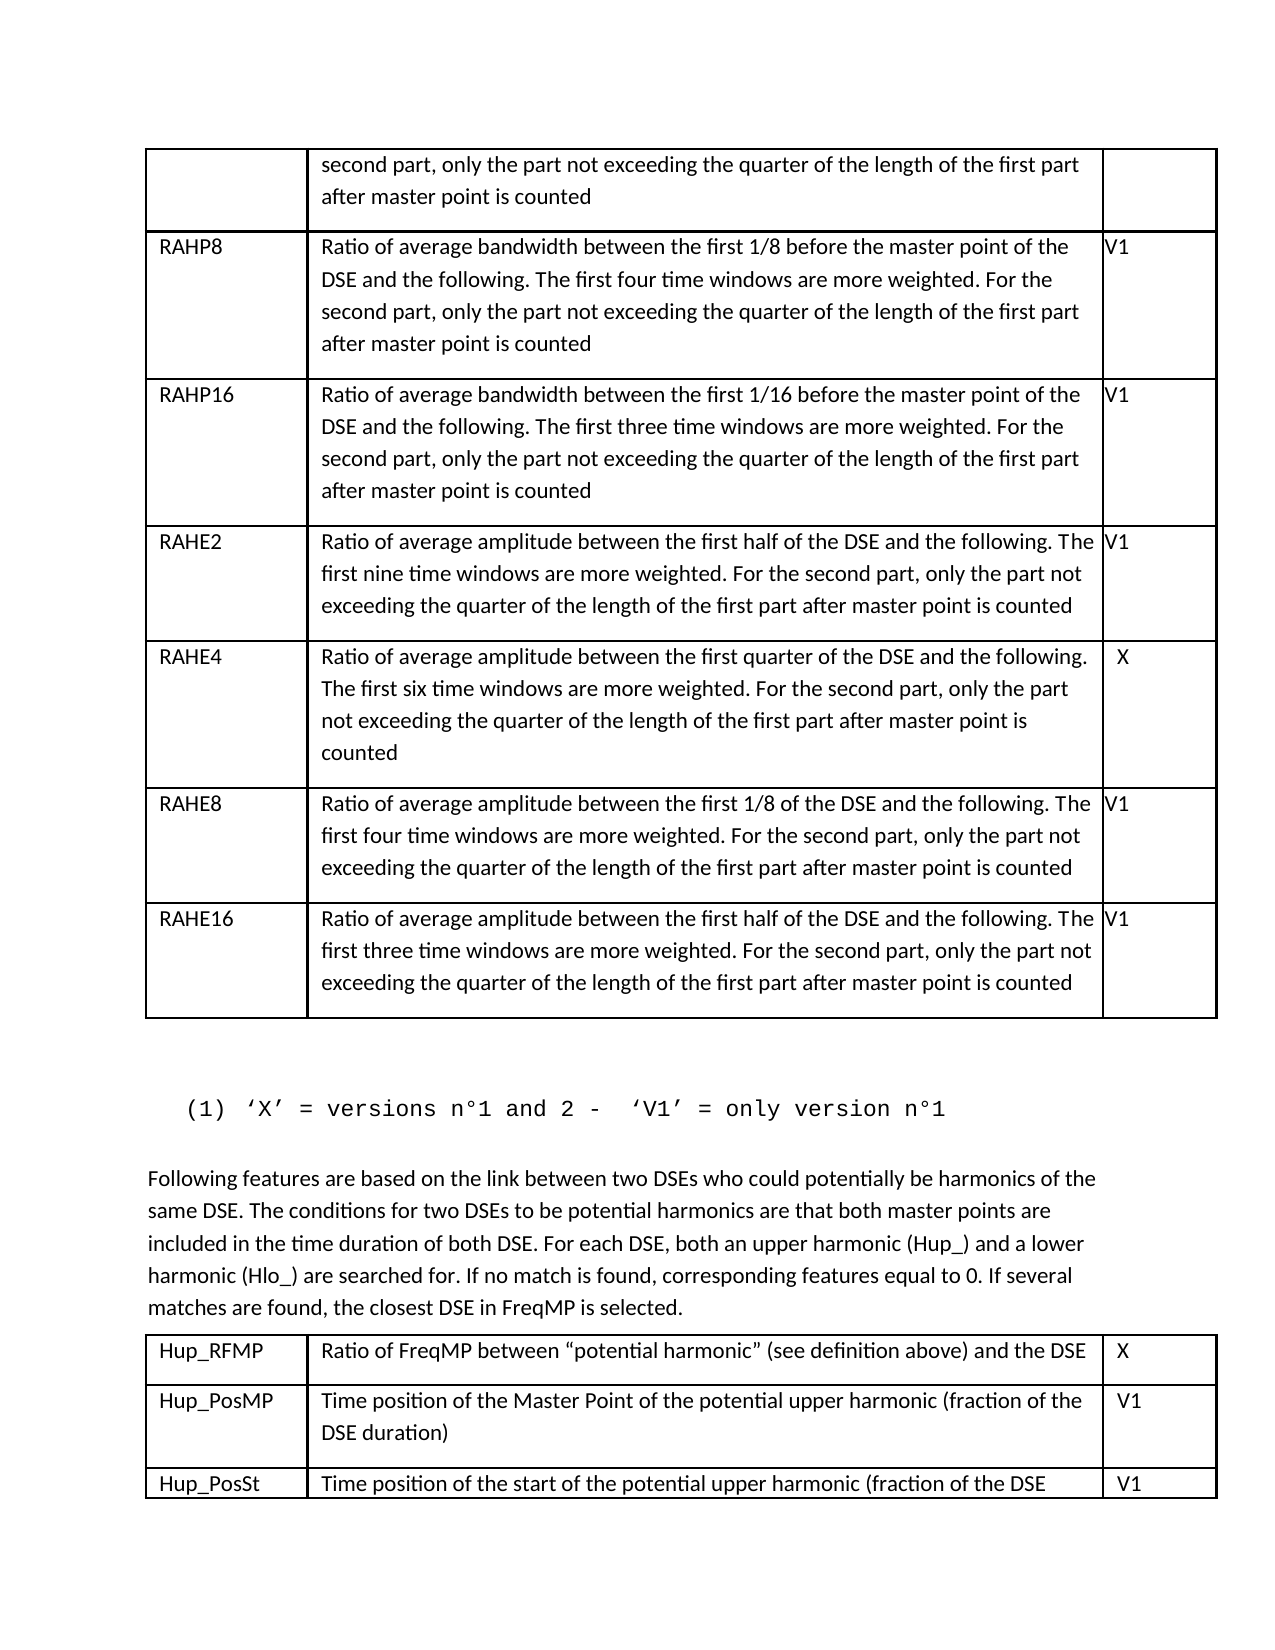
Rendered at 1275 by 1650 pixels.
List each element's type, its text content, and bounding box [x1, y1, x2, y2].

table_cell Ratio of average amplitude between the first 1/8 of the DSE and the following. The first four time windows are more weighted. For the second part, only the part not exceeding the quarter of the length of the first part after master point is counted [309, 789, 1102, 902]
table_cell Ratio of average bandwidth between the first 1/16 before the master point of the DSE and the following. The first three time windows are more weighted. For the second part, only the part not exceeding the quarter of the length of the first part after master point is counted [309, 380, 1102, 525]
table_cell Ratio of average amplitude between the first half of the DSE and the following. The first nine time windows are more weighted. For the second part, only the part not exceeding the quarter of the length of the first part after master point is counted [309, 527, 1102, 640]
table_cell Ratio of average bandwidth between the first 1/8 before the master point of the DSE and the following. The first four time windows are more weighted. For the second part, only the part not exceeding the quarter of the length of the first part after master point is counted [309, 233, 1102, 378]
table_header X [1104, 1336, 1215, 1384]
text Following features are based on the link between two DSEs who could potentially be harmonics of the same DSE. The conditions for two DSEs to be potential harmonics are that both master points are included in the time duration of both DSE. For each DSE, both an upper harmonic (Hup_) and a lower harmonic (Hlo_) are searched for. If no match is found, corresponding features equal to 0. If several matches are found, the closest DSE in FreqMP is selected. [148, 1164, 1127, 1321]
table_cell V1 [1104, 1386, 1215, 1467]
table_cell RAHE16 [147, 904, 306, 1017]
table_cell [1104, 150, 1215, 230]
table_cell V1 [1104, 380, 1215, 525]
table_cell X [1104, 642, 1215, 787]
table_cell V1 [1104, 904, 1215, 1017]
table_cell Hup_PosMP [147, 1386, 306, 1467]
table_cell RAHE2 [147, 527, 306, 640]
table_cell Ratio of average amplitude between the first quarter of the DSE and the following. The first six time windows are more weighted. For the second part, only the part not exceeding the quarter of the length of the first part after master point is counted [309, 642, 1102, 787]
table_cell RAHE8 [147, 789, 306, 902]
table_cell V1 [1104, 1469, 1215, 1497]
table_cell Ratio of average amplitude between the first half of the DSE and the following. The first three time windows are more weighted. For the second part, only the part not exceeding the quarter of the length of the first part after master point is counted [309, 904, 1102, 1017]
table_cell second part, only the part not exceeding the quarter of the length of the first part after master point is counted [309, 150, 1102, 230]
table_header Ratio of FreqMP between “potential harmonic” (see definition above) and the DSE [309, 1336, 1102, 1384]
table_cell RAHE4 [147, 642, 306, 787]
table_cell V1 [1104, 789, 1215, 902]
table_cell V1 [1104, 233, 1215, 378]
table_cell Time position of the start of the potential upper harmonic (fraction of the DSE [309, 1469, 1102, 1497]
table_header Hup_RFMP [147, 1336, 306, 1384]
table_cell [147, 150, 306, 230]
list ‘X’ = versions n°1 and 2 - ‘V1’ = only version n°1 [185, 1097, 1127, 1123]
table_cell V1 [1104, 527, 1215, 640]
table_cell Time position of the Master Point of the potential upper harmonic (fraction of the DSE duration) [309, 1386, 1102, 1467]
table_cell RAHP16 [147, 380, 306, 525]
table_cell Hup_PosSt [147, 1469, 306, 1497]
table_cell RAHP8 [147, 233, 306, 378]
